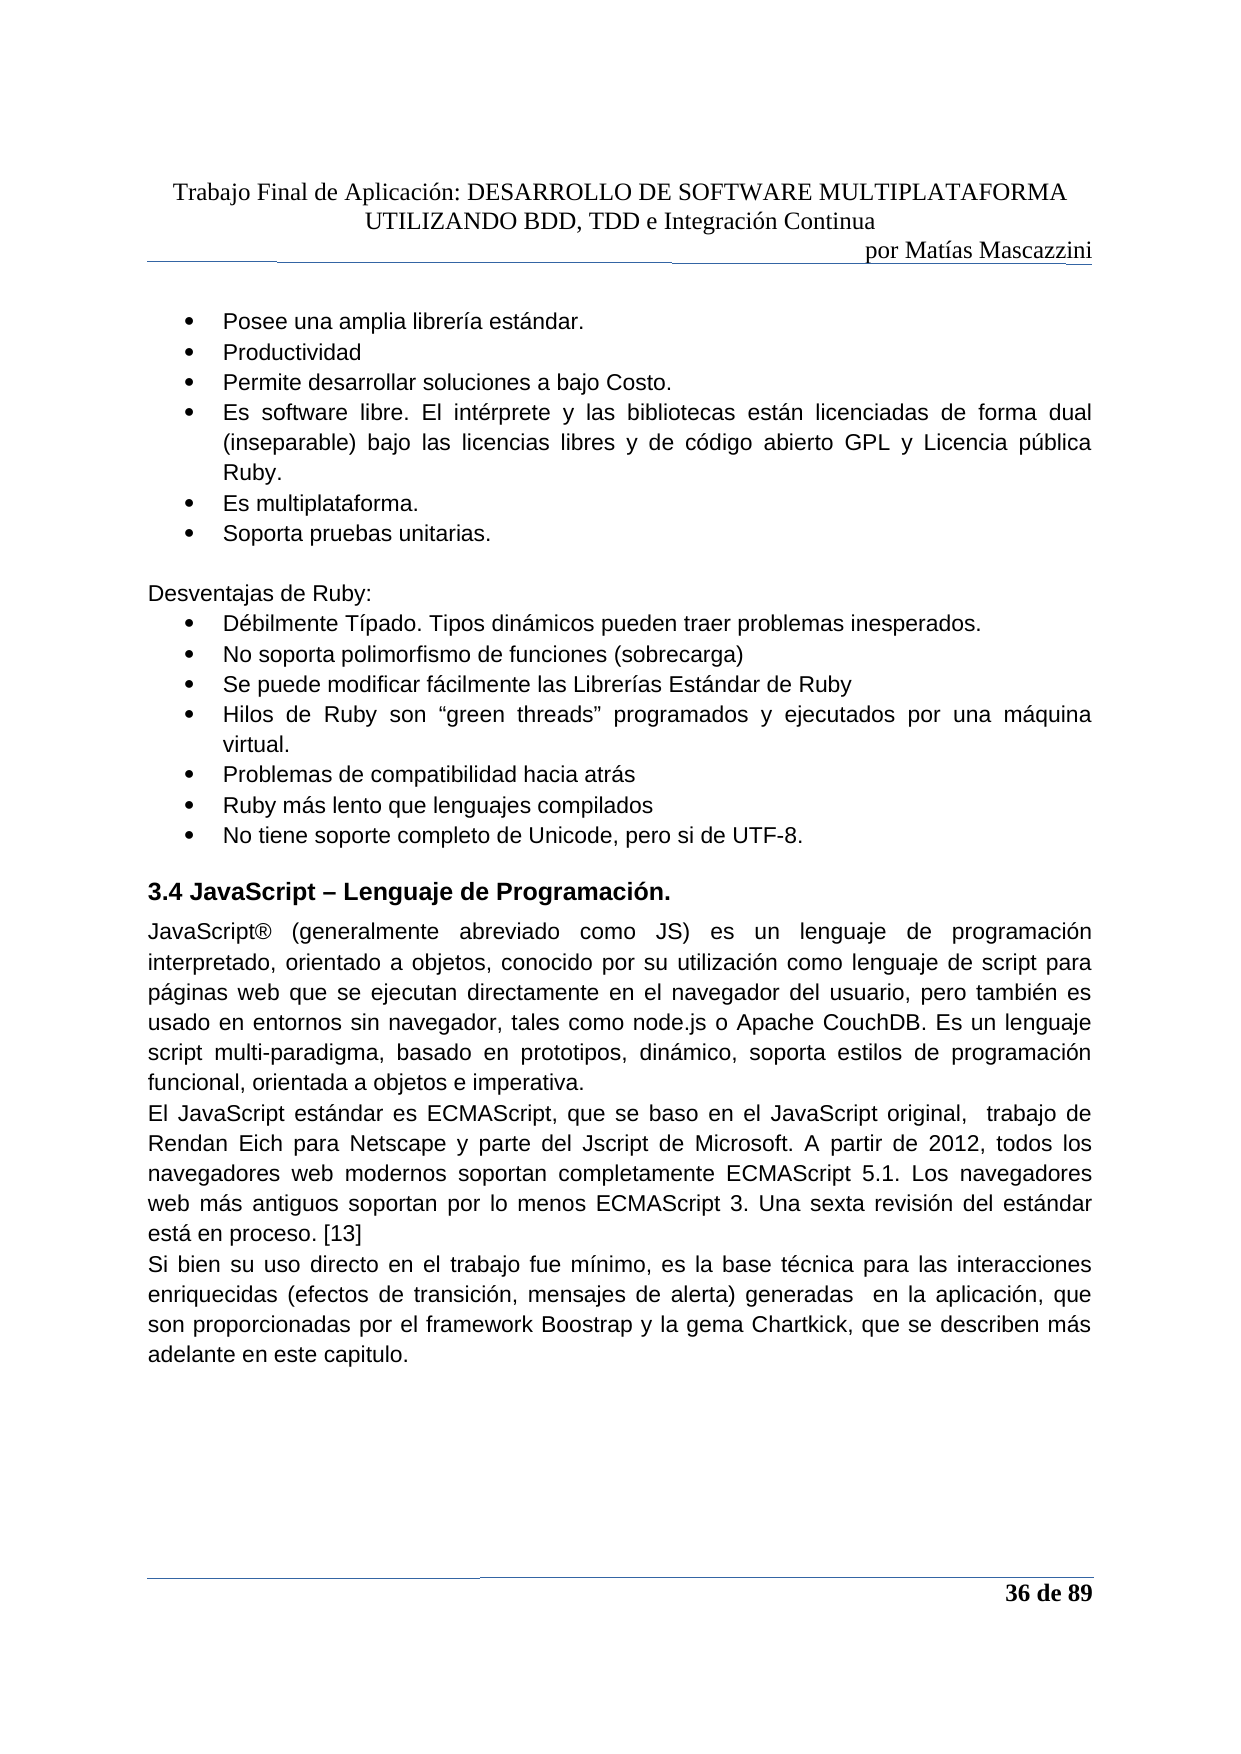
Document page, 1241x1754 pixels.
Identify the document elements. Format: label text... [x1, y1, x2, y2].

list Es multiplataforma. [185, 489, 1093, 516]
text Si bien su uso directo en el trabajo fue mínimo, es la base técnica para las interacciones enriquecidas (efectos de transición, mensajes de alerta) generadas en la aplicación, que son proporcionadas por el framework Boostrap y la gema Chartkick, que se describen más adelante en este capitulo. [148, 1251, 1093, 1368]
text JavaScript® (generalmente abreviado como JS) es un lenguaje de programación interpretado, orientado a objetos, conocido por su utilización como lenguaje de script para páginas web que se ejecutan directamente en el navegador del usuario, pero también es usado en entornos sin navegador, tales como node.js o Apache CouchDB. Es un lenguaje script multi-paradigma, basado en prototipos, dinámico, soporta estilos de programación funcional, orientada a objetos e imperativa. [148, 918, 1093, 1096]
list Hilos de Ruby son “green threads” programados y ejecutados por una máquina virtual. [185, 701, 1093, 758]
list Posee una amplia librería estándar. [185, 308, 1093, 335]
list No soporta polimorfismo de funciones (sobrecarga) [185, 641, 1093, 667]
subtitle 3.4 JavaScript – Lenguaje de Programación. [148, 877, 1093, 906]
list Permite desarrollar soluciones a bajo Costo. [185, 369, 1093, 395]
list No tiene soporte completo de Unicode, pero si de UTF-8. [185, 822, 1093, 848]
list Es software libre. El intérprete y las bibliotecas están licenciadas de forma dual (inseparable) bajo las licencias libres y de código abierto GPL y Licencia pública Ruby. [185, 399, 1093, 486]
text Desventajas de Ruby: [148, 580, 1093, 607]
list Se puede modificar fácilmente las Librerías Estándar de Ruby [185, 671, 1093, 697]
list Soporta pruebas unitarias. [185, 520, 1093, 546]
list Débilmente Típado. Tipos dinámicos pueden traer problemas inesperados. [185, 610, 1093, 637]
text El JavaScript estándar es ECMAScript, que se baso en el JavaScript original, trabajo de Rendan Eich para Netscape y parte del Jscript de Microsoft. A partir de 2012, todos los navegadores web modernos soportan completamente ECMAScript 5.1. Los navegadores web más antiguos soportan por lo menos ECMAScript 3. Una sexta revisión del estándar está en proceso. [13] [148, 1099, 1093, 1247]
list Productividad [185, 338, 1093, 365]
list Problemas de compatibilidad hacia atrás [185, 761, 1093, 788]
list Ruby más lento que lenguajes compilados [185, 792, 1093, 818]
